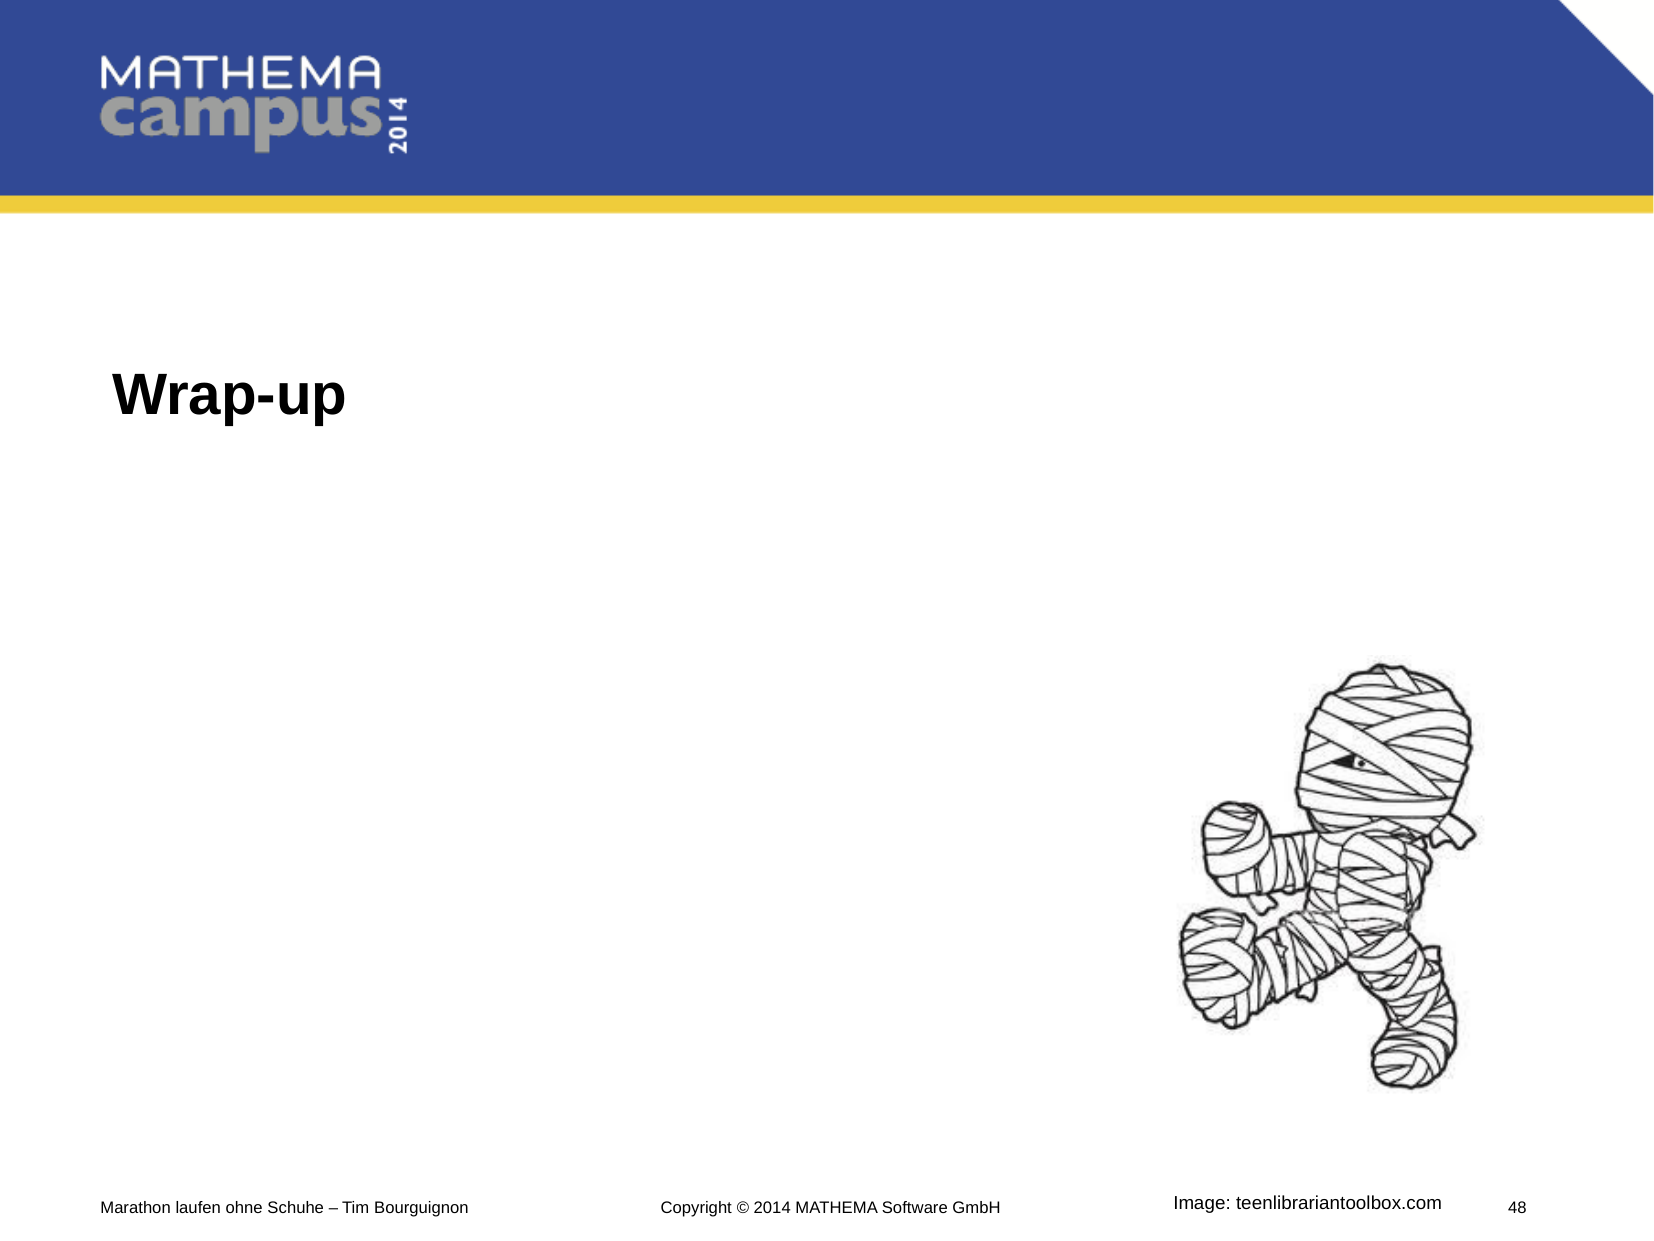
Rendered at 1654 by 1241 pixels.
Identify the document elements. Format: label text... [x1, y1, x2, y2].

text_box Image: teenlibrariantoolbox.com [1143, 1192, 1654, 1235]
picture [0, 0, 1654, 217]
subtitle Wrap-up [112, 361, 1530, 1102]
picture [1148, 655, 1525, 1103]
